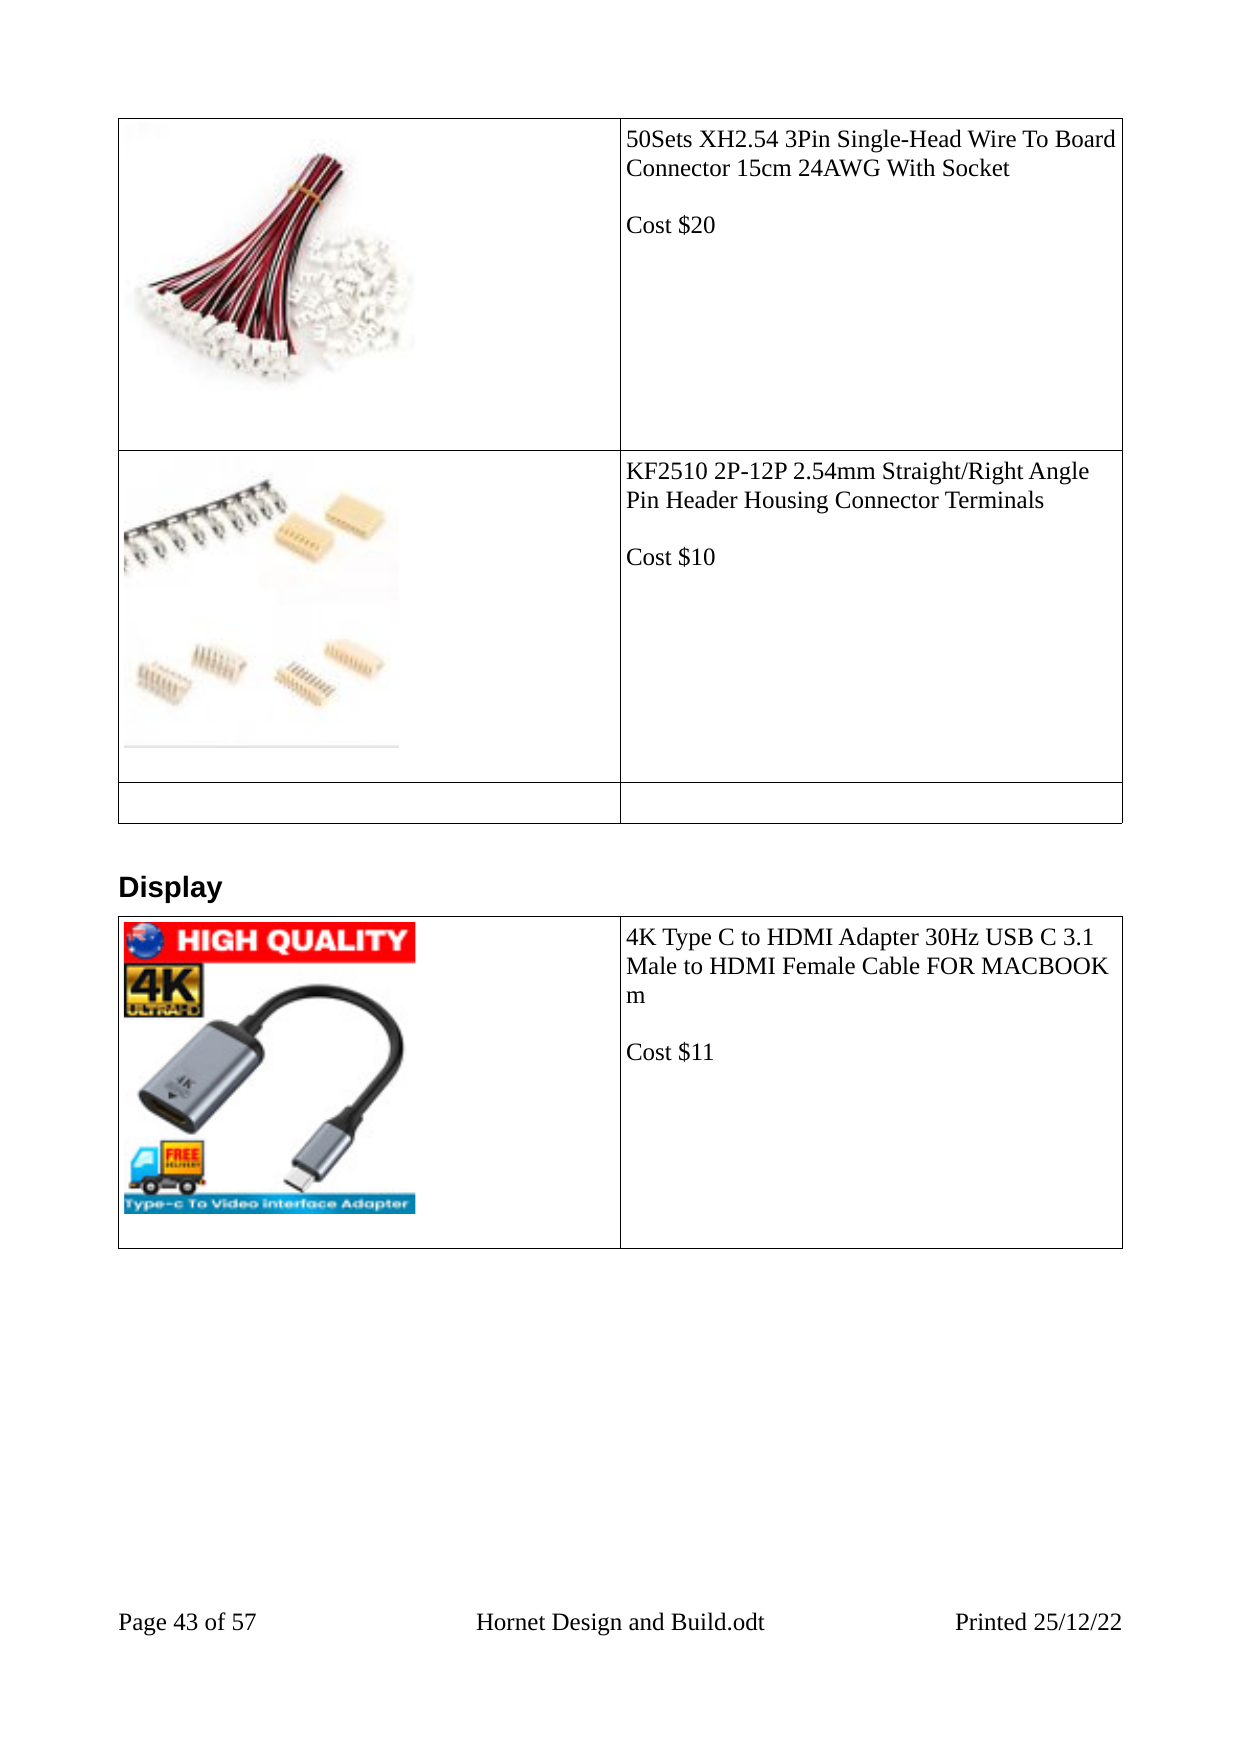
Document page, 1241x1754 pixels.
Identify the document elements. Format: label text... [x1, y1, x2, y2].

picture [123, 456, 399, 748]
picture [123, 123, 416, 416]
picture [341, 1199, 408, 1211]
picture [211, 1199, 258, 1209]
picture [263, 1199, 337, 1209]
picture [123, 922, 416, 1214]
table_header 4K Type C to HDMI Adapter 30Hz USB C 3.1 Male to HDMI Female Cable FOR MACBOOK m Cost $11 [621, 917, 1122, 1248]
table_cell [119, 119, 620, 450]
table_cell [119, 783, 620, 822]
table_cell 50Sets XH2.54 3Pin Single-Head Wire To Board Connector 15cm 24AWG With Socket Cost $20 [621, 119, 1122, 450]
table_cell [621, 783, 1122, 822]
table_header [119, 917, 620, 1248]
subtitle Display [118, 870, 1122, 904]
picture [188, 1199, 208, 1209]
table_cell KF2510 2P-12P 2.54mm Straight/Right Angle Pin Header Housing Connector Terminals Cost $10 [621, 451, 1122, 782]
table_cell [119, 451, 620, 782]
